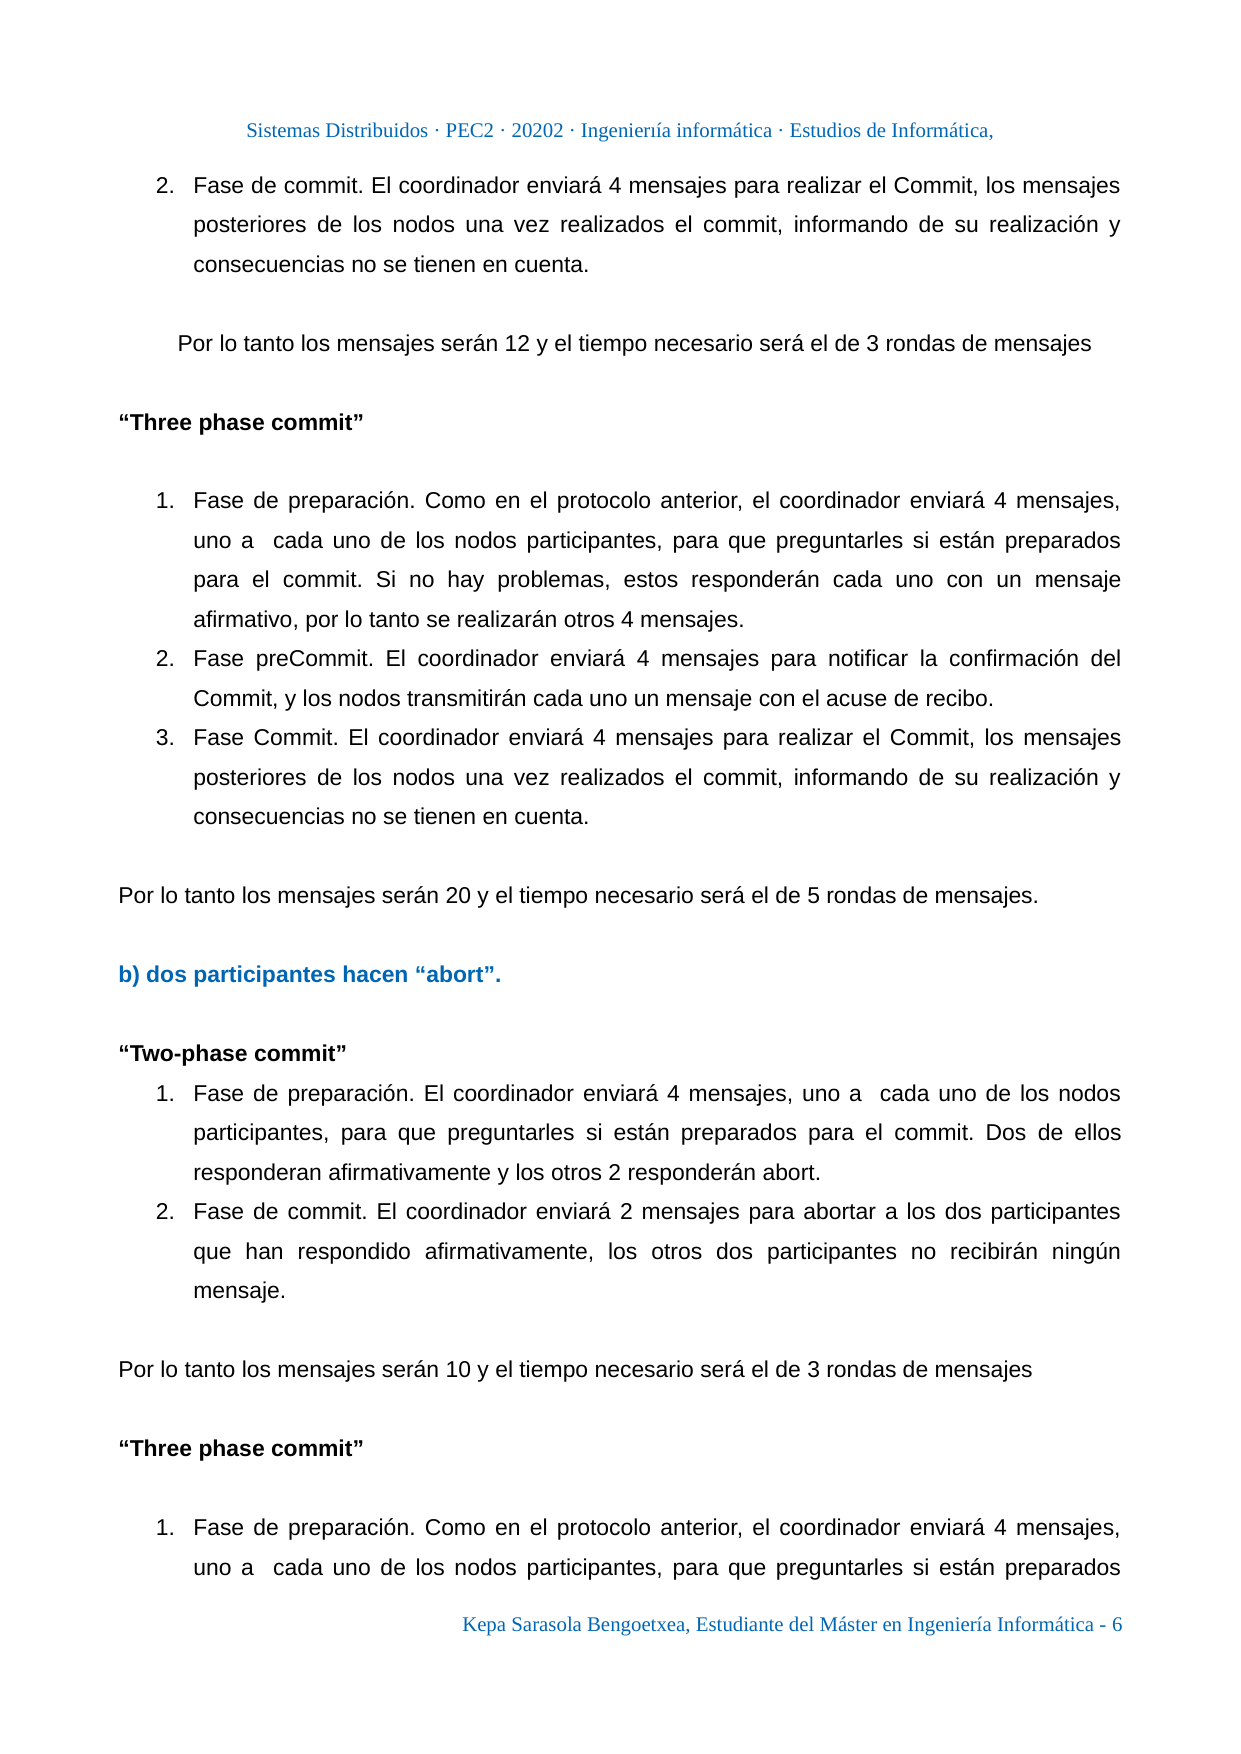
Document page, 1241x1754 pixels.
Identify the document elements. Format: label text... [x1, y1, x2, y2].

list Fase de commit. El coordinador enviará 4 mensajes para realizar el Commit, los mensajes posteriores de los nodos una vez realizados el commit, informando de su realización y consecuencias no se tienen en cuenta. [156, 172, 1122, 277]
list Fase de commit. El coordinador enviará 2 mensajes para abortar a los dos participantes que han respondido afirmativamente, los otros dos participantes no recibirán ningún mensaje. [156, 1198, 1122, 1303]
text “Two-phase commit” [118, 1040, 1122, 1067]
list Fase de preparación. Como en el protocolo anterior, el coordinador enviará 4 mensajes, uno a cada uno de los nodos participantes, para que preguntarles si están preparados [156, 1514, 1122, 1580]
list Fase Commit. El coordinador enviará 4 mensajes para realizar el Commit, los mensajes posteriores de los nodos una vez realizados el commit, informando de su realización y consecuencias no se tienen en cuenta. [156, 724, 1122, 830]
list Fase preCommit. El coordinador enviará 4 mensajes para notificar la confirmación del Commit, y los nodos transmitirán cada uno un mensaje con el acuse de recibo. [156, 645, 1122, 711]
text Por lo tanto los mensajes serán 20 y el tiempo necesario será el de 5 rondas de mensajes. [118, 882, 1122, 909]
list Fase de preparación. El coordinador enviará 4 mensajes, uno a cada uno de los nodos participantes, para que preguntarles si están preparados para el commit. Dos de ellos responderan afirmativamente y los otros 2 responderán abort. [156, 1080, 1122, 1185]
text “Three phase commit” [118, 408, 1122, 435]
list Fase de preparación. Como en el protocolo anterior, el coordinador enviará 4 mensajes, uno a cada uno de los nodos participantes, para que preguntarles si están preparados para el commit. Si no hay problemas, estos responderán cada uno con un mensaje afirmativo, por lo tanto se realizarán otros 4 mensajes. [156, 487, 1122, 632]
text Por lo tanto los mensajes serán 12 y el tiempo necesario será el de 3 rondas de mensajes [177, 329, 1122, 356]
text b) dos participantes hacen “abort”. [118, 961, 1122, 988]
text “Three phase commit” [118, 1435, 1122, 1461]
text Por lo tanto los mensajes serán 10 y el tiempo necesario será el de 3 rondas de mensajes [118, 1356, 1122, 1382]
